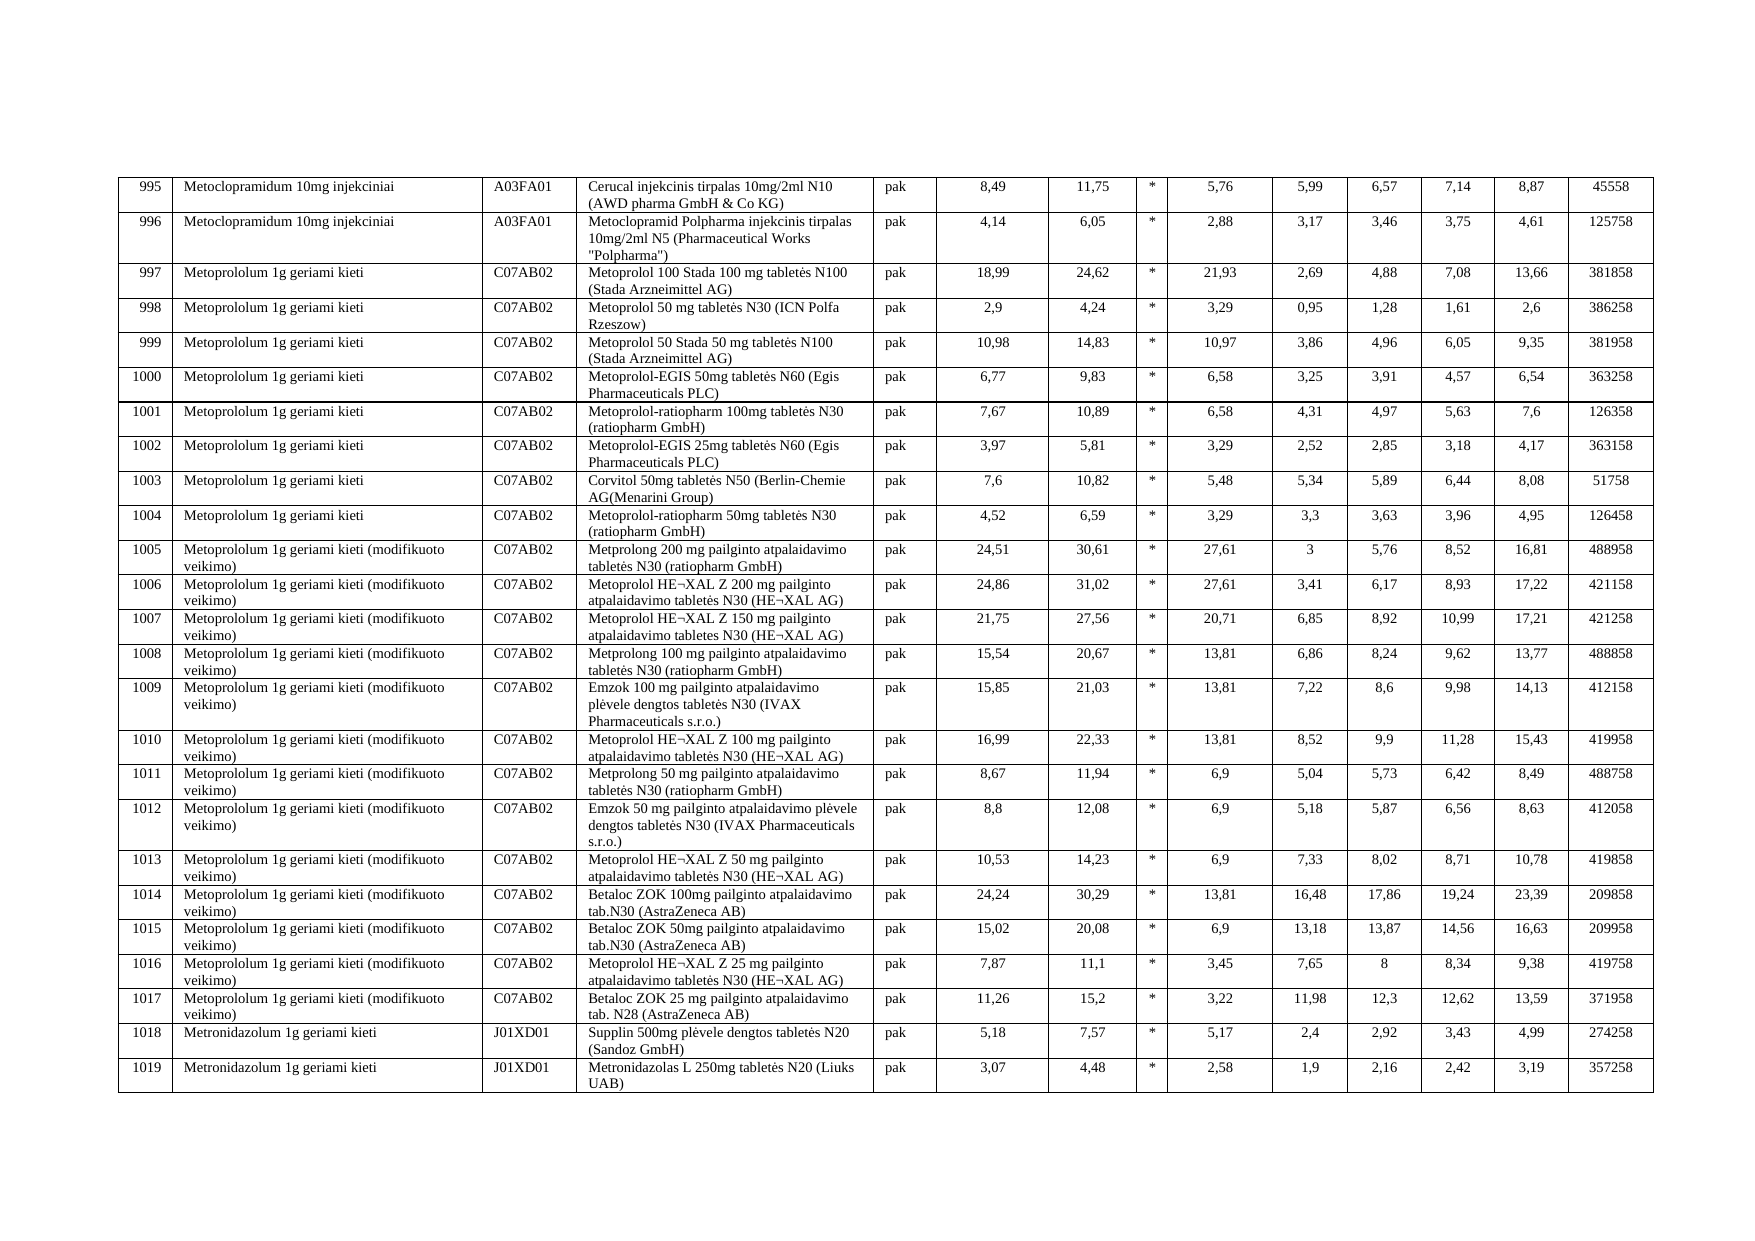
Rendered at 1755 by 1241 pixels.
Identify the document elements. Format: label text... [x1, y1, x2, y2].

table_cell 13,18 [1273, 920, 1347, 954]
table_cell 7,57 [1049, 1024, 1136, 1057]
table_cell 126458 [1569, 506, 1653, 540]
table_cell C07AB02 [483, 989, 576, 1023]
table_cell 3,63 [1348, 506, 1421, 540]
table_cell C07AB02 [483, 765, 576, 799]
table_cell pak [874, 645, 936, 678]
table_cell 488758 [1569, 765, 1653, 799]
table_cell 24,86 [937, 575, 1048, 609]
table_cell Metoprolol-ratiopharm 100mg tabletės N30 (ratiopharm GmbH) [577, 403, 873, 436]
table_cell C07AB02 [483, 920, 576, 954]
table_cell Supplin 500mg plėvele dengtos tabletės N20 (Sandoz GmbH) [577, 1024, 873, 1057]
table_cell Metoprololum 1g geriami kieti (modifikuoto veikimo) [173, 920, 482, 954]
table_cell 5,89 [1348, 472, 1421, 505]
table_cell * [1137, 1059, 1167, 1092]
table_cell 5,63 [1422, 403, 1494, 436]
table_cell * [1137, 264, 1167, 298]
table_cell 357258 [1569, 1059, 1653, 1092]
table_cell 1007 [119, 610, 172, 643]
table_cell 7,08 [1422, 264, 1494, 298]
table_cell 3,46 [1348, 213, 1421, 263]
table_cell 4,88 [1348, 264, 1421, 298]
table_cell Metoprololum 1g geriami kieti [173, 368, 482, 401]
table_cell 6,05 [1049, 213, 1136, 263]
table_cell 996 [119, 213, 172, 263]
table_cell 6,54 [1495, 368, 1568, 401]
table_cell C07AB02 [483, 575, 576, 609]
table_cell 3,3 [1273, 506, 1347, 540]
table_cell pak [874, 575, 936, 609]
table_cell * [1137, 403, 1167, 436]
table_cell 9,38 [1495, 955, 1568, 988]
table_cell 3,86 [1273, 333, 1347, 367]
table_cell 1014 [119, 886, 172, 919]
table_cell 209858 [1569, 886, 1653, 919]
table_cell 10,98 [937, 333, 1048, 367]
table_cell * [1137, 472, 1167, 505]
table_cell 995 [119, 178, 172, 212]
table_cell * [1137, 886, 1167, 919]
table_cell 381958 [1569, 333, 1653, 367]
table_cell Metoprololum 1g geriami kieti (modifikuoto veikimo) [173, 955, 482, 988]
table_cell pak [874, 437, 936, 471]
table_cell 488858 [1569, 645, 1653, 678]
table_cell 3,22 [1168, 989, 1272, 1023]
table_cell 27,61 [1168, 575, 1272, 609]
table_cell Metoprololum 1g geriami kieti [173, 264, 482, 298]
table_cell pak [874, 800, 936, 850]
table_cell 1,28 [1348, 299, 1421, 332]
table_cell pak [874, 506, 936, 540]
table_cell C07AB02 [483, 506, 576, 540]
table_cell 999 [119, 333, 172, 367]
table_cell 8,63 [1495, 800, 1568, 850]
table_cell 16,99 [937, 731, 1048, 764]
table_cell 998 [119, 299, 172, 332]
table_cell 997 [119, 264, 172, 298]
table_cell C07AB02 [483, 955, 576, 988]
table_cell Metoprolol HE¬XAL Z 200 mg pailginto atpalaidavimo tabletės N30 (HE¬XAL AG) [577, 575, 873, 609]
table_cell 24,51 [937, 541, 1048, 574]
table_cell 209958 [1569, 920, 1653, 954]
table_cell 4,24 [1049, 299, 1136, 332]
table_cell 1003 [119, 472, 172, 505]
table_cell C07AB02 [483, 437, 576, 471]
table_cell 6,9 [1168, 920, 1272, 954]
table_cell Metoprololum 1g geriami kieti (modifikuoto veikimo) [173, 886, 482, 919]
table_cell 6,59 [1049, 506, 1136, 540]
table_cell A03FA01 [483, 213, 576, 263]
table_cell * [1137, 178, 1167, 212]
table_cell Metoprolol-EGIS 50mg tabletės N60 (Egis Pharmaceuticals PLC) [577, 368, 873, 401]
table_cell pak [874, 955, 936, 988]
table_cell 421258 [1569, 610, 1653, 643]
table_cell * [1137, 989, 1167, 1023]
table_cell 3,17 [1273, 213, 1347, 263]
table_cell 13,77 [1495, 645, 1568, 678]
table_cell 371958 [1569, 989, 1653, 1023]
table_cell 7,87 [937, 955, 1048, 988]
table_cell 24,24 [937, 886, 1048, 919]
table_cell 6,58 [1168, 368, 1272, 401]
table_cell 381858 [1569, 264, 1653, 298]
table_cell 1010 [119, 731, 172, 764]
table_cell 6,9 [1168, 800, 1272, 850]
table_cell 2,52 [1273, 437, 1347, 471]
table_cell Metoprololum 1g geriami kieti [173, 403, 482, 436]
table_cell Metprolong 50 mg pailginto atpalaidavimo tabletės N30 (ratiopharm GmbH) [577, 765, 873, 799]
table_cell Metoprolol-ratiopharm 50mg tabletės N30 (ratiopharm GmbH) [577, 506, 873, 540]
table_cell pak [874, 765, 936, 799]
table_cell 15,54 [937, 645, 1048, 678]
table_cell Metoprololum 1g geriami kieti [173, 333, 482, 367]
table_cell 6,42 [1422, 765, 1494, 799]
table_cell 6,57 [1348, 178, 1421, 212]
table_cell 0,95 [1273, 299, 1347, 332]
table_cell 1015 [119, 920, 172, 954]
table_cell 7,22 [1273, 679, 1347, 729]
table_cell 5,87 [1348, 800, 1421, 850]
table_cell 419958 [1569, 731, 1653, 764]
table_cell pak [874, 178, 936, 212]
table_cell 8,6 [1348, 679, 1421, 729]
table_cell pak [874, 1024, 936, 1057]
table_cell C07AB02 [483, 679, 576, 729]
table_cell Metoprololum 1g geriami kieti (modifikuoto veikimo) [173, 851, 482, 884]
table_cell Metoprololum 1g geriami kieti (modifikuoto veikimo) [173, 765, 482, 799]
table_cell * [1137, 765, 1167, 799]
table_cell 16,48 [1273, 886, 1347, 919]
table_cell 24,62 [1049, 264, 1136, 298]
table_cell Metoprololum 1g geriami kieti (modifikuoto veikimo) [173, 679, 482, 729]
table_cell 126358 [1569, 403, 1653, 436]
table_cell C07AB02 [483, 472, 576, 505]
table_cell * [1137, 299, 1167, 332]
table_cell C07AB02 [483, 299, 576, 332]
table_cell * [1137, 955, 1167, 988]
table_cell 14,83 [1049, 333, 1136, 367]
table_cell Metoprololum 1g geriami kieti [173, 472, 482, 505]
table_cell C07AB02 [483, 610, 576, 643]
table_cell 7,65 [1273, 955, 1347, 988]
table_cell Metoprolol HE¬XAL Z 50 mg pailginto atpalaidavimo tabletės N30 (HE¬XAL AG) [577, 851, 873, 884]
table_cell pak [874, 264, 936, 298]
table_cell 363258 [1569, 368, 1653, 401]
table_cell 13,87 [1348, 920, 1421, 954]
table_cell * [1137, 1024, 1167, 1057]
table_cell A03FA01 [483, 178, 576, 212]
table_cell 1009 [119, 679, 172, 729]
table_cell Emzok 50 mg pailginto atpalaidavimo plėvele dengtos tabletės N30 (IVAX Pharmaceuticals s.r.o.) [577, 800, 873, 850]
table_cell * [1137, 851, 1167, 884]
table_cell 419858 [1569, 851, 1653, 884]
table_cell 1013 [119, 851, 172, 884]
table_cell C07AB02 [483, 731, 576, 764]
table_cell 1017 [119, 989, 172, 1023]
table_cell Metoprololum 1g geriami kieti (modifikuoto veikimo) [173, 541, 482, 574]
table_cell 13,81 [1168, 679, 1272, 729]
table_cell 4,57 [1422, 368, 1494, 401]
table_cell C07AB02 [483, 851, 576, 884]
table_cell 7,67 [937, 403, 1048, 436]
table_cell 13,81 [1168, 645, 1272, 678]
table_cell 16,63 [1495, 920, 1568, 954]
table_cell Corvitol 50mg tabletės N50 (Berlin-Chemie AG(Menarini Group) [577, 472, 873, 505]
table_cell 5,76 [1168, 178, 1272, 212]
table_cell Metoclopramid Polpharma injekcinis tirpalas 10mg/2ml N5 (Pharmaceutical Works "Polpharma") [577, 213, 873, 263]
table_cell Betaloc ZOK 50mg pailginto atpalaidavimo tab.N30 (AstraZeneca AB) [577, 920, 873, 954]
table_cell 3 [1273, 541, 1347, 574]
table_cell 12,62 [1422, 989, 1494, 1023]
table_cell 3,07 [937, 1059, 1048, 1092]
table_cell 4,31 [1273, 403, 1347, 436]
table_cell 4,48 [1049, 1059, 1136, 1092]
table_cell 11,1 [1049, 955, 1136, 988]
table_cell 412058 [1569, 800, 1653, 850]
table_cell 5,76 [1348, 541, 1421, 574]
table_cell Metoprolol 100 Stada 100 mg tabletės N100 (Stada Arzneimittel AG) [577, 264, 873, 298]
table_cell pak [874, 851, 936, 884]
table_cell 3,75 [1422, 213, 1494, 263]
table_cell 419758 [1569, 955, 1653, 988]
table_cell 8 [1348, 955, 1421, 988]
table_cell 6,86 [1273, 645, 1347, 678]
table_cell 2,88 [1168, 213, 1272, 263]
table_cell 16,81 [1495, 541, 1568, 574]
table_cell 125758 [1569, 213, 1653, 263]
table_cell Metoprolol 50 Stada 50 mg tabletės N100 (Stada Arzneimittel AG) [577, 333, 873, 367]
table_cell * [1137, 800, 1167, 850]
table_cell 2,16 [1348, 1059, 1421, 1092]
table_cell pak [874, 731, 936, 764]
table_cell 15,2 [1049, 989, 1136, 1023]
table_cell Metronidazolum 1g geriami kieti [173, 1024, 482, 1057]
table_cell 3,29 [1168, 299, 1272, 332]
table_cell Emzok 100 mg pailginto atpalaidavimo plėvele dengtos tabletės N30 (IVAX Pharmaceuticals s.r.o.) [577, 679, 873, 729]
table_cell 11,26 [937, 989, 1048, 1023]
table_cell 7,14 [1422, 178, 1494, 212]
table_cell * [1137, 368, 1167, 401]
table_cell 7,6 [937, 472, 1048, 505]
table_cell 5,99 [1273, 178, 1347, 212]
table_cell 5,04 [1273, 765, 1347, 799]
table_cell 12,3 [1348, 989, 1421, 1023]
table_cell pak [874, 368, 936, 401]
table_cell 9,62 [1422, 645, 1494, 678]
table_cell 8,87 [1495, 178, 1568, 212]
table_cell 488958 [1569, 541, 1653, 574]
table_cell 3,43 [1422, 1024, 1494, 1057]
table_cell Betaloc ZOK 100mg pailginto atpalaidavimo tab.N30 (AstraZeneca AB) [577, 886, 873, 919]
table_cell Metoprolol HE¬XAL Z 150 mg pailginto atpalaidavimo tabletes N30 (HE¬XAL AG) [577, 610, 873, 643]
table_cell * [1137, 213, 1167, 263]
table_cell 11,94 [1049, 765, 1136, 799]
table_cell 20,71 [1168, 610, 1272, 643]
table_cell C07AB02 [483, 368, 576, 401]
table_cell Metoprololum 1g geriami kieti (modifikuoto veikimo) [173, 800, 482, 850]
table_cell 2,58 [1168, 1059, 1272, 1092]
table_cell 1,61 [1422, 299, 1494, 332]
table_cell 1000 [119, 368, 172, 401]
table_cell 4,61 [1495, 213, 1568, 263]
table_cell * [1137, 437, 1167, 471]
table_cell 2,42 [1422, 1059, 1494, 1092]
table_cell 15,02 [937, 920, 1048, 954]
table_cell 11,75 [1049, 178, 1136, 212]
table_cell Metprolong 100 mg pailginto atpalaidavimo tabletės N30 (ratiopharm GmbH) [577, 645, 873, 678]
table_cell 9,9 [1348, 731, 1421, 764]
table_cell Betaloc ZOK 25 mg pailginto atpalaidavimo tab. N28 (AstraZeneca AB) [577, 989, 873, 1023]
table_cell 1004 [119, 506, 172, 540]
table_cell C07AB02 [483, 264, 576, 298]
table_cell 8,08 [1495, 472, 1568, 505]
table_cell Metoprololum 1g geriami kieti (modifikuoto veikimo) [173, 575, 482, 609]
table_cell 9,83 [1049, 368, 1136, 401]
table_cell 14,13 [1495, 679, 1568, 729]
table_cell 8,67 [937, 765, 1048, 799]
table_cell 7,33 [1273, 851, 1347, 884]
table_cell 3,96 [1422, 506, 1494, 540]
table_cell 8,24 [1348, 645, 1421, 678]
table_cell 9,35 [1495, 333, 1568, 367]
table_cell 1006 [119, 575, 172, 609]
table_cell Metoprolol 50 mg tabletės N30 (ICN Polfa Rzeszow) [577, 299, 873, 332]
table_cell * [1137, 920, 1167, 954]
table_cell 8,52 [1273, 731, 1347, 764]
table_cell 4,97 [1348, 403, 1421, 436]
table_cell 6,77 [937, 368, 1048, 401]
table_cell * [1137, 575, 1167, 609]
table_cell pak [874, 989, 936, 1023]
table_cell 1012 [119, 800, 172, 850]
table_cell 27,61 [1168, 541, 1272, 574]
table_cell 8,49 [937, 178, 1048, 212]
table_cell 15,85 [937, 679, 1048, 729]
table_cell pak [874, 213, 936, 263]
table_cell 13,59 [1495, 989, 1568, 1023]
table_cell 1001 [119, 403, 172, 436]
table_cell C07AB02 [483, 886, 576, 919]
table_cell C07AB02 [483, 333, 576, 367]
table_cell 6,56 [1422, 800, 1494, 850]
table_cell pak [874, 541, 936, 574]
table_cell Metoprololum 1g geriami kieti (modifikuoto veikimo) [173, 731, 482, 764]
table_cell 23,39 [1495, 886, 1568, 919]
table_cell 5,18 [937, 1024, 1048, 1057]
table_cell Metoprololum 1g geriami kieti [173, 506, 482, 540]
table_cell 10,99 [1422, 610, 1494, 643]
table_cell 1011 [119, 765, 172, 799]
table_cell 386258 [1569, 299, 1653, 332]
table_cell 3,45 [1168, 955, 1272, 988]
table_cell 5,17 [1168, 1024, 1272, 1057]
table_cell 51758 [1569, 472, 1653, 505]
table_cell J01XD01 [483, 1024, 576, 1057]
table_cell 2,85 [1348, 437, 1421, 471]
table_cell * [1137, 610, 1167, 643]
table_cell 11,28 [1422, 731, 1494, 764]
table_cell 8,8 [937, 800, 1048, 850]
table_cell 5,81 [1049, 437, 1136, 471]
table_cell 4,14 [937, 213, 1048, 263]
table_cell 9,98 [1422, 679, 1494, 729]
table_cell 10,82 [1049, 472, 1136, 505]
table_cell pak [874, 403, 936, 436]
table_cell 7,6 [1495, 403, 1568, 436]
table_cell C07AB02 [483, 645, 576, 678]
table_cell 4,96 [1348, 333, 1421, 367]
table_cell 8,92 [1348, 610, 1421, 643]
table_cell 27,56 [1049, 610, 1136, 643]
table_cell 10,78 [1495, 851, 1568, 884]
table_cell 17,21 [1495, 610, 1568, 643]
table_cell 421158 [1569, 575, 1653, 609]
table_cell Metoprololum 1g geriami kieti (modifikuoto veikimo) [173, 610, 482, 643]
table_cell 6,9 [1168, 851, 1272, 884]
table_cell 14,23 [1049, 851, 1136, 884]
table_cell 4,95 [1495, 506, 1568, 540]
table_cell C07AB02 [483, 800, 576, 850]
table_cell 6,05 [1422, 333, 1494, 367]
table_cell * [1137, 506, 1167, 540]
table_cell 3,41 [1273, 575, 1347, 609]
table_cell 31,02 [1049, 575, 1136, 609]
table_cell 22,33 [1049, 731, 1136, 764]
table_cell pak [874, 920, 936, 954]
table_cell Metoclopramidum 10mg injekciniai [173, 178, 482, 212]
table_cell J01XD01 [483, 1059, 576, 1092]
table_cell Metronidazolum 1g geriami kieti [173, 1059, 482, 1092]
table_cell 3,29 [1168, 437, 1272, 471]
table_cell Metoprolol-EGIS 25mg tabletės N60 (Egis Pharmaceuticals PLC) [577, 437, 873, 471]
table_cell Cerucal injekcinis tirpalas 10mg/2ml N10 (AWD pharma GmbH & Co KG) [577, 178, 873, 212]
table_cell * [1137, 541, 1167, 574]
table_cell 1018 [119, 1024, 172, 1057]
table_cell 2,4 [1273, 1024, 1347, 1057]
table_cell Metoprololum 1g geriami kieti [173, 437, 482, 471]
table_cell 21,93 [1168, 264, 1272, 298]
table_cell 6,17 [1348, 575, 1421, 609]
table_cell 3,91 [1348, 368, 1421, 401]
table_cell Metoclopramidum 10mg injekciniai [173, 213, 482, 263]
table_cell Metoprololum 1g geriami kieti (modifikuoto veikimo) [173, 989, 482, 1023]
table_cell 1008 [119, 645, 172, 678]
table_cell * [1137, 645, 1167, 678]
table_cell 5,18 [1273, 800, 1347, 850]
table_cell 2,6 [1495, 299, 1568, 332]
table_cell pak [874, 333, 936, 367]
table_cell Metronidazolas L 250mg tabletės N20 (Liuks UAB) [577, 1059, 873, 1092]
table_cell 2,69 [1273, 264, 1347, 298]
table_cell 17,22 [1495, 575, 1568, 609]
table_cell pak [874, 610, 936, 643]
table_cell 13,66 [1495, 264, 1568, 298]
table_cell Metoprolol HE¬XAL Z 25 mg pailginto atpalaidavimo tabletės N30 (HE¬XAL AG) [577, 955, 873, 988]
table_cell 17,86 [1348, 886, 1421, 919]
table_cell pak [874, 472, 936, 505]
table_cell 1019 [119, 1059, 172, 1092]
table_cell 8,34 [1422, 955, 1494, 988]
table_cell 412158 [1569, 679, 1653, 729]
table_cell 30,61 [1049, 541, 1136, 574]
table_cell 8,71 [1422, 851, 1494, 884]
table_cell 3,29 [1168, 506, 1272, 540]
table_cell * [1137, 731, 1167, 764]
table_cell pak [874, 299, 936, 332]
table_cell 8,02 [1348, 851, 1421, 884]
table_cell 10,53 [937, 851, 1048, 884]
table_cell 21,75 [937, 610, 1048, 643]
table_cell 1005 [119, 541, 172, 574]
table_cell 4,52 [937, 506, 1048, 540]
table_cell 13,81 [1168, 886, 1272, 919]
table_cell 6,85 [1273, 610, 1347, 643]
table_cell pak [874, 679, 936, 729]
table_cell 20,08 [1049, 920, 1136, 954]
table_cell 11,98 [1273, 989, 1347, 1023]
table_cell 6,58 [1168, 403, 1272, 436]
table_cell 10,89 [1049, 403, 1136, 436]
table_cell 6,9 [1168, 765, 1272, 799]
table_cell 14,56 [1422, 920, 1494, 954]
table_cell 3,25 [1273, 368, 1347, 401]
table_cell 363158 [1569, 437, 1653, 471]
table_cell 1002 [119, 437, 172, 471]
table_cell Metoprololum 1g geriami kieti [173, 299, 482, 332]
table_cell 21,03 [1049, 679, 1136, 729]
table_cell 1,9 [1273, 1059, 1347, 1092]
table_cell Metprolong 200 mg pailginto atpalaidavimo tabletės N30 (ratiopharm GmbH) [577, 541, 873, 574]
table_cell 12,08 [1049, 800, 1136, 850]
table_cell 5,73 [1348, 765, 1421, 799]
table_cell 3,18 [1422, 437, 1494, 471]
table_cell 8,52 [1422, 541, 1494, 574]
table_cell 45558 [1569, 178, 1653, 212]
table_cell 19,24 [1422, 886, 1494, 919]
table_cell pak [874, 1059, 936, 1092]
table_cell 10,97 [1168, 333, 1272, 367]
table_cell 20,67 [1049, 645, 1136, 678]
table_cell Metoprolol HE¬XAL Z 100 mg pailginto atpalaidavimo tabletės N30 (HE¬XAL AG) [577, 731, 873, 764]
table_cell 5,34 [1273, 472, 1347, 505]
table_cell Metoprololum 1g geriami kieti (modifikuoto veikimo) [173, 645, 482, 678]
table_cell 13,81 [1168, 731, 1272, 764]
table_cell 3,19 [1495, 1059, 1568, 1092]
table_cell 15,43 [1495, 731, 1568, 764]
table_cell C07AB02 [483, 541, 576, 574]
table_cell 30,29 [1049, 886, 1136, 919]
table_cell * [1137, 333, 1167, 367]
table_cell 2,9 [937, 299, 1048, 332]
table_cell 4,99 [1495, 1024, 1568, 1057]
table_cell 4,17 [1495, 437, 1568, 471]
table_cell 8,49 [1495, 765, 1568, 799]
table_cell 8,93 [1422, 575, 1494, 609]
table_cell 3,97 [937, 437, 1048, 471]
table_cell 1016 [119, 955, 172, 988]
table_cell 2,92 [1348, 1024, 1421, 1057]
table_cell * [1137, 679, 1167, 729]
table_cell 18,99 [937, 264, 1048, 298]
table_cell C07AB02 [483, 403, 576, 436]
table_cell 5,48 [1168, 472, 1272, 505]
table_cell pak [874, 886, 936, 919]
table_cell 274258 [1569, 1024, 1653, 1057]
table_cell 6,44 [1422, 472, 1494, 505]
